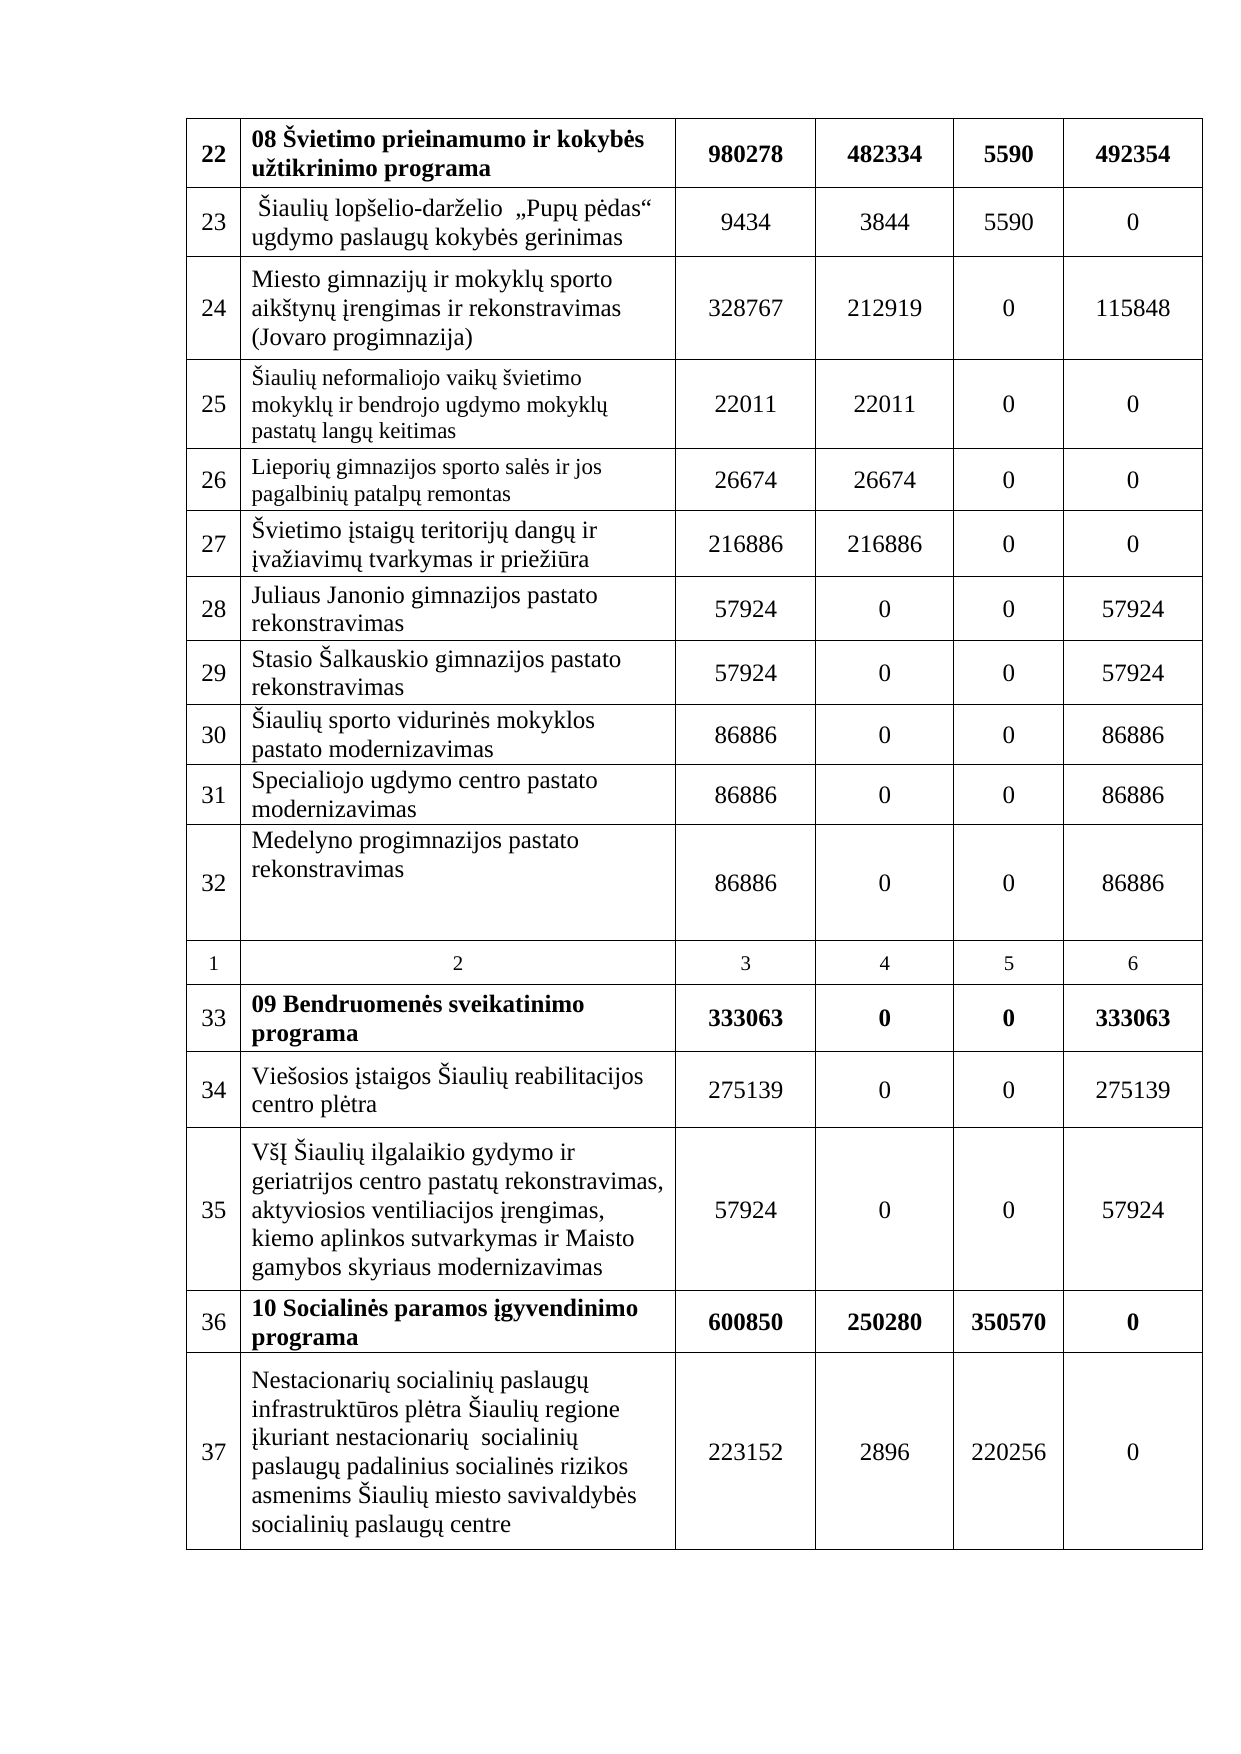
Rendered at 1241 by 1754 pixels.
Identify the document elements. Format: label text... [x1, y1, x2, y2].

table_cell 37 [187, 1353, 240, 1549]
table_cell Specialiojo ugdymo centro pastato modernizavimas [241, 765, 675, 824]
table_cell 22011 [816, 360, 953, 448]
table_cell 216886 [816, 511, 953, 576]
table_cell 0 [1064, 511, 1202, 576]
table_cell 2896 [816, 1353, 953, 1549]
table_cell Šiaulių neformaliojo vaikų švietimo mokyklų ir bendrojo ugdymo mokyklų pastatų langų keitimas [241, 360, 675, 448]
table_cell 0 [1064, 188, 1202, 256]
table_cell 33 [187, 985, 240, 1051]
table_cell 980278 [676, 119, 815, 187]
table_cell 24 [187, 257, 240, 359]
table_cell 34 [187, 1052, 240, 1127]
table_cell 0 [954, 449, 1063, 510]
table_cell 6 [1064, 941, 1202, 983]
table_cell Miesto gimnazijų ir mokyklų sporto aikštynų įrengimas ir rekonstravimas (Jovaro progimnazija) [241, 257, 675, 359]
table_cell 35 [187, 1128, 240, 1290]
table_cell 31 [187, 765, 240, 824]
table_cell 0 [954, 641, 1063, 704]
table_cell 36 [187, 1291, 240, 1352]
table_cell 0 [954, 985, 1063, 1051]
table_cell Švietimo įstaigų teritorijų dangų ir įvažiavimų tvarkymas ir priežiūra [241, 511, 675, 576]
table_cell 2 [241, 941, 675, 983]
table_cell 0 [954, 511, 1063, 576]
table_cell 3844 [816, 188, 953, 256]
table_cell 0 [954, 360, 1063, 448]
table_cell Juliaus Janonio gimnazijos pastato rekonstravimas [241, 577, 675, 640]
table_cell 57924 [1064, 641, 1202, 704]
table_cell VšĮ Šiaulių ilgalaikio gydymo ir geriatrijos centro pastatų rekonstravimas, aktyviosios ventiliacijos įrengimas, kiemo aplinkos sutvarkymas ir Maisto gamybos skyriaus modernizavimas [241, 1128, 675, 1290]
table_cell 0 [816, 985, 953, 1051]
table_cell 0 [954, 577, 1063, 640]
table_cell 27 [187, 511, 240, 576]
table_cell Šiaulių lopšelio-darželio „Pupų pėdas“ ugdymo paslaugų kokybės gerinimas [241, 188, 675, 256]
table_cell 0 [1064, 360, 1202, 448]
table_cell 0 [954, 765, 1063, 824]
table_cell 600850 [676, 1291, 815, 1352]
table_cell 25 [187, 360, 240, 448]
table_cell Medelyno progimnazijos pastato rekonstravimas [241, 825, 675, 940]
table_cell 0 [816, 765, 953, 824]
table_cell 5590 [954, 119, 1063, 187]
table_cell 275139 [676, 1052, 815, 1127]
table_cell 0 [954, 825, 1063, 940]
table_cell 32 [187, 825, 240, 940]
table_cell 4 [816, 941, 953, 983]
table_cell 57924 [676, 641, 815, 704]
table_cell 0 [816, 825, 953, 940]
table_cell 212919 [816, 257, 953, 359]
table_cell 5 [954, 941, 1063, 983]
table_cell 0 [1064, 1291, 1202, 1352]
table_cell 216886 [676, 511, 815, 576]
table_cell Nestacionarių socialinių paslaugų infrastruktūros plėtra Šiaulių regione įkuriant nestacionarių socialinių paslaugų padalinius socialinės rizikos asmenims Šiaulių miesto savivaldybės socialinių paslaugų centre [241, 1353, 675, 1549]
table_cell 22011 [676, 360, 815, 448]
table_cell 09 Bendruomenės sveikatinimo programa [241, 985, 675, 1051]
table_cell Šiaulių sporto vidurinės mokyklos pastato modernizavimas [241, 705, 675, 763]
table_cell 328767 [676, 257, 815, 359]
table_cell 3 [676, 941, 815, 983]
table_cell 0 [954, 705, 1063, 763]
table_cell 57924 [1064, 577, 1202, 640]
table_cell 57924 [1064, 1128, 1202, 1290]
table_cell 0 [816, 1052, 953, 1127]
table_cell 9434 [676, 188, 815, 256]
table_cell 350570 [954, 1291, 1063, 1352]
table_cell 86886 [1064, 705, 1202, 763]
table_cell 333063 [1064, 985, 1202, 1051]
table_cell 0 [954, 257, 1063, 359]
table_cell 86886 [676, 705, 815, 763]
table_cell 220256 [954, 1353, 1063, 1549]
table_cell 28 [187, 577, 240, 640]
table_cell 26 [187, 449, 240, 510]
table_cell 08 Švietimo prieinamumo ir kokybės užtikrinimo programa [241, 119, 675, 187]
table_cell 29 [187, 641, 240, 704]
table_cell 0 [1064, 1353, 1202, 1549]
table_cell 275139 [1064, 1052, 1202, 1127]
table_cell 30 [187, 705, 240, 763]
table_cell 86886 [676, 825, 815, 940]
table_cell 86886 [1064, 765, 1202, 824]
table_cell 333063 [676, 985, 815, 1051]
table_cell 223152 [676, 1353, 815, 1549]
table_cell 0 [954, 1128, 1063, 1290]
table_cell 57924 [676, 577, 815, 640]
table_cell 0 [1064, 449, 1202, 510]
table_cell 482334 [816, 119, 953, 187]
table_cell 0 [816, 577, 953, 640]
table_cell Stasio Šalkauskio gimnazijos pastato rekonstravimas [241, 641, 675, 704]
table_cell 115848 [1064, 257, 1202, 359]
table_cell Viešosios įstaigos Šiaulių reabilitacijos centro plėtra [241, 1052, 675, 1127]
table_cell 250280 [816, 1291, 953, 1352]
table_cell 57924 [676, 1128, 815, 1290]
table_cell Lieporių gimnazijos sporto salės ir jos pagalbinių patalpų remontas [241, 449, 675, 510]
table_cell 5590 [954, 188, 1063, 256]
table_cell 26674 [676, 449, 815, 510]
table_cell 1 [187, 941, 240, 983]
table_cell 0 [816, 1128, 953, 1290]
table_cell 492354 [1064, 119, 1202, 187]
table_cell 23 [187, 188, 240, 256]
table_cell 0 [816, 641, 953, 704]
table_cell 10 Socialinės paramos įgyvendinimo programa [241, 1291, 675, 1352]
table_cell 0 [816, 705, 953, 763]
table_cell 0 [954, 1052, 1063, 1127]
table_cell 86886 [1064, 825, 1202, 940]
table_cell 86886 [676, 765, 815, 824]
table_cell 26674 [816, 449, 953, 510]
table_cell 22 [187, 119, 240, 187]
